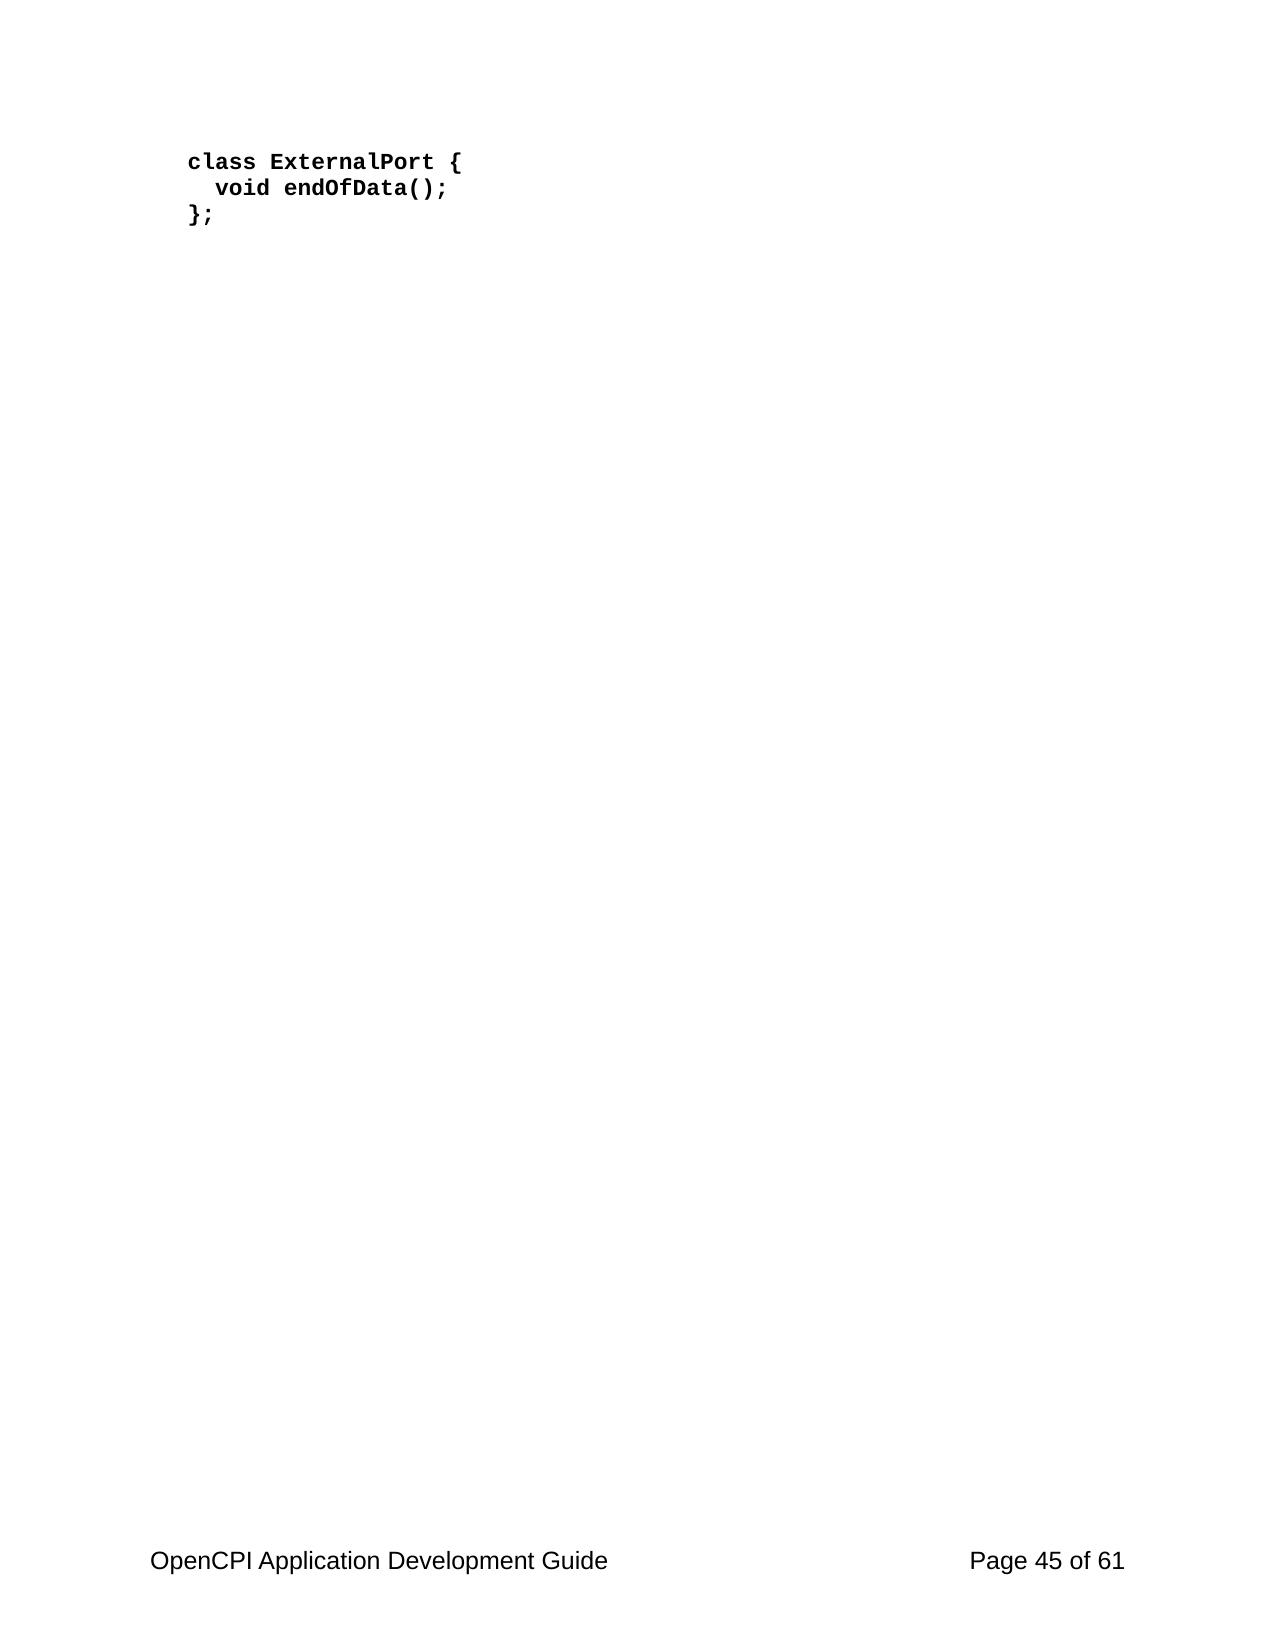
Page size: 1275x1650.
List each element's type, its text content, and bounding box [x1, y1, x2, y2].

text class ExternalPort { void endOfData(); }; [187, 150, 1125, 228]
